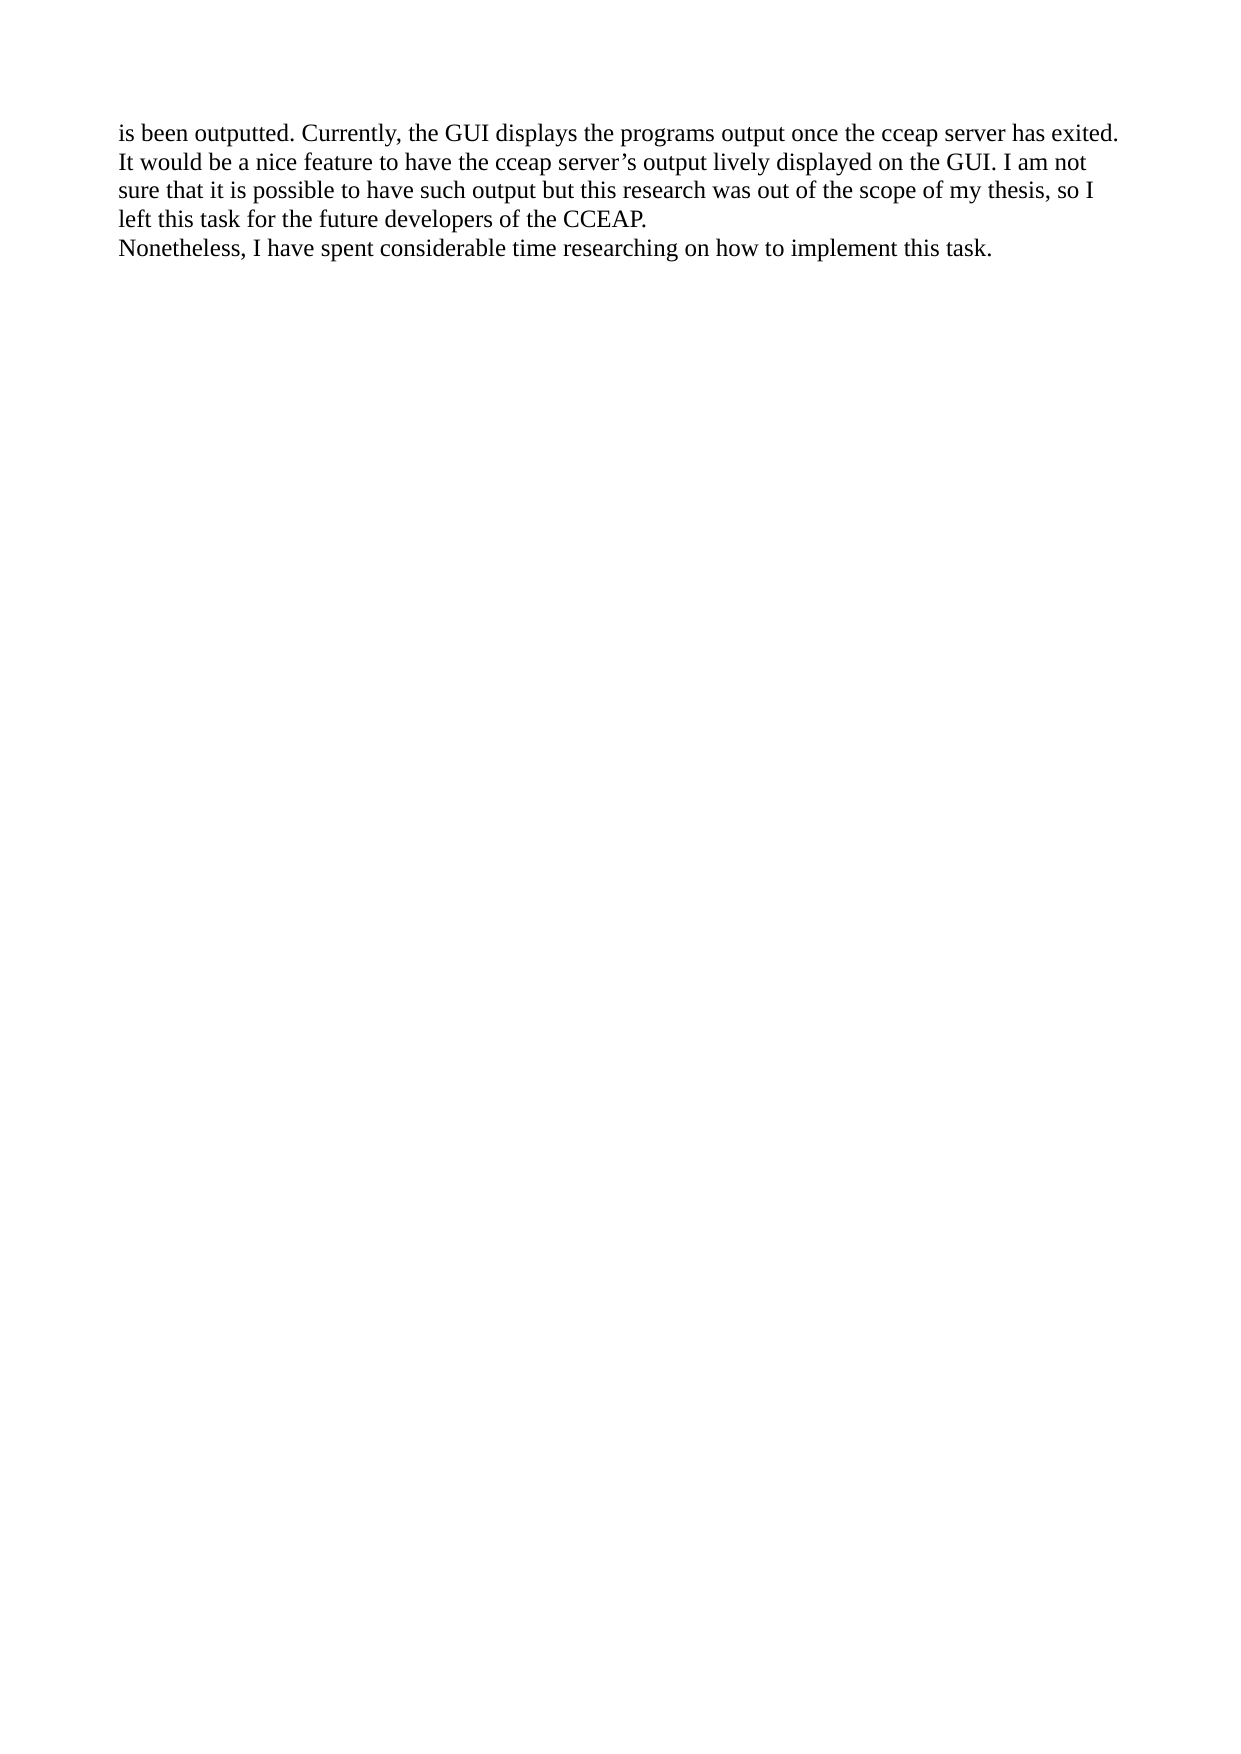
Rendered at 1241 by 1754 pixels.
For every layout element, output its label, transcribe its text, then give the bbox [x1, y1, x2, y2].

text is been outputted. Currently, the GUI displays the programs output once the cceap server has exited. It would be a nice feature to have the cceap server’s output lively displayed on the GUI. I am not sure that it is possible to have such output but this research was out of the scope of my thesis, so I left this task for the future developers of the CCEAP. Nonetheless, I have spent considerable time researching on how to implement this task. [118, 118, 1122, 262]
